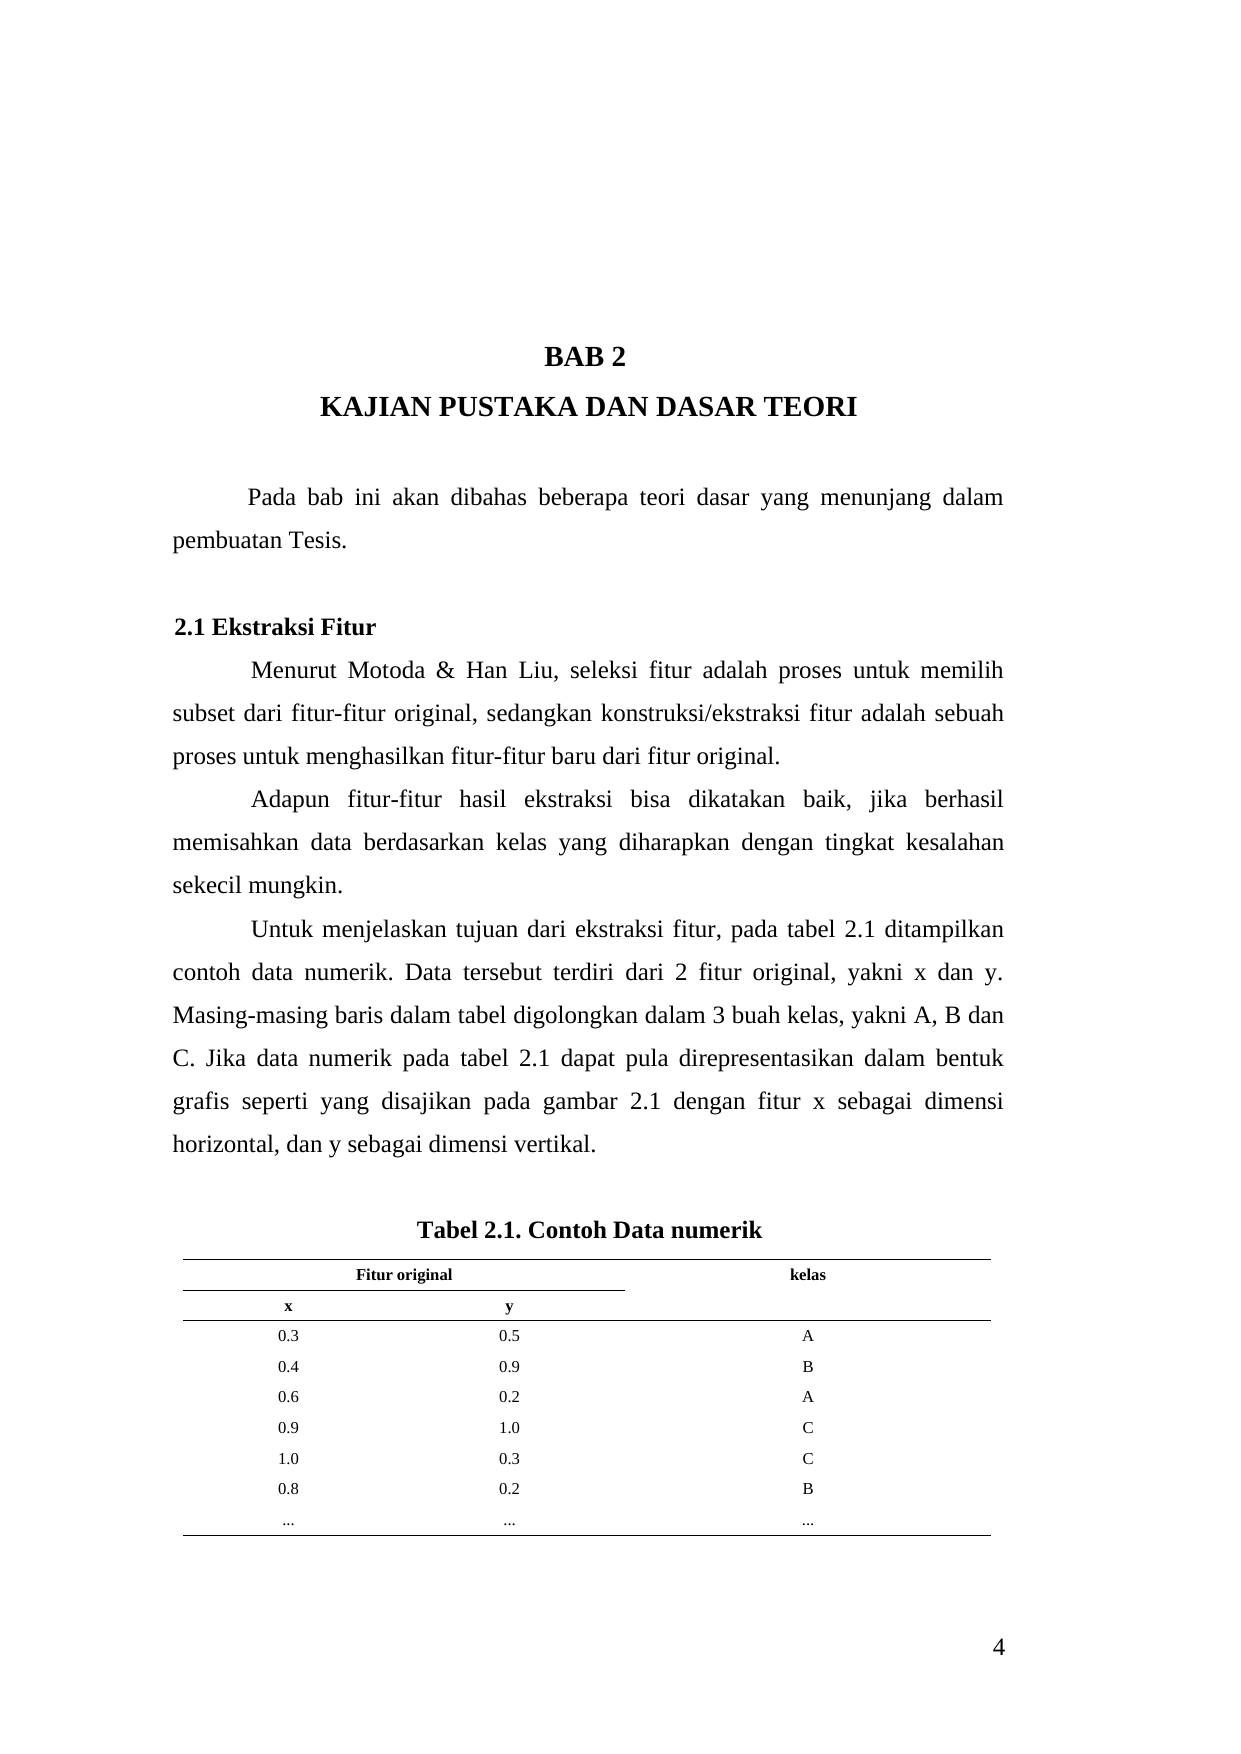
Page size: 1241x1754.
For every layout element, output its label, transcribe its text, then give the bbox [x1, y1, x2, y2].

table_cell 0.6 [183, 1382, 394, 1412]
text Untuk menjelaskan tujuan dari ekstraksi fitur, pada tabel 2.1 ditampilkan contoh data numerik. Data tersebut terdiri dari 2 fitur original, yakni x dan y. Masing-masing baris dalam tabel digolongkan dalam 3 buah kelas, yakni A, B dan C. Jika data numerik pada tabel 2.1 dapat pula direpresentasikan dalam bentuk grafis seperti yang disajikan pada gambar 2.1 dengan fitur x sebagai dimensi horizontal, dan y sebagai dimensi vertikal. [172, 914, 1005, 1158]
text Pada bab ini akan dibahas beberapa teori dasar yang menunjang dalam pembuatan Tesis. [172, 482, 1005, 554]
table_cell 0.9 [394, 1351, 625, 1382]
table_cell C [625, 1412, 991, 1443]
table_cell 0.4 [183, 1351, 394, 1382]
table_cell ... [183, 1504, 394, 1535]
text Adapun fitur-fitur hasil ekstraksi bisa dikatakan baik, jika berhasil memisahkan data berdasarkan kelas yang diharapkan dengan tingkat kesalahan sekecil mungkin. [172, 784, 1005, 899]
table_cell 1.0 [183, 1443, 394, 1473]
table_cell A [625, 1321, 991, 1351]
table_cell B [625, 1351, 991, 1382]
text Tabel 2.1. Contoh Data numerik [172, 1216, 1005, 1244]
table_cell 0.3 [183, 1321, 394, 1351]
text Menurut Motoda & Han Liu, seleksi fitur adalah proses untuk memilih subset dari fitur-fitur original, sedangkan konstruksi/ekstraksi fitur adalah sebuah proses untuk menghasilkan fitur-fitur baru dari fitur original. [172, 655, 1005, 770]
table_cell 0.3 [394, 1443, 625, 1473]
table_cell 0.2 [394, 1474, 625, 1504]
table_cell A [625, 1382, 991, 1412]
table_cell x [183, 1291, 394, 1320]
table_cell ... [625, 1504, 991, 1535]
table_cell 0.9 [183, 1412, 394, 1443]
table_cell 0.2 [394, 1382, 625, 1412]
subtitle KAJIAN PUSTAKA DAN DASAR TEORI [172, 339, 1005, 423]
table_cell 0.8 [183, 1474, 394, 1504]
table_cell 1.0 [394, 1412, 625, 1443]
table_cell ... [394, 1504, 625, 1535]
subtitle Ekstraksi Fitur [174, 612, 1005, 641]
table_cell 0.5 [394, 1321, 625, 1351]
table_cell C [625, 1443, 991, 1473]
table_header Fitur original [183, 1260, 625, 1289]
table_header kelas [625, 1260, 991, 1320]
table_cell B [625, 1474, 991, 1504]
table_cell y [394, 1291, 625, 1320]
